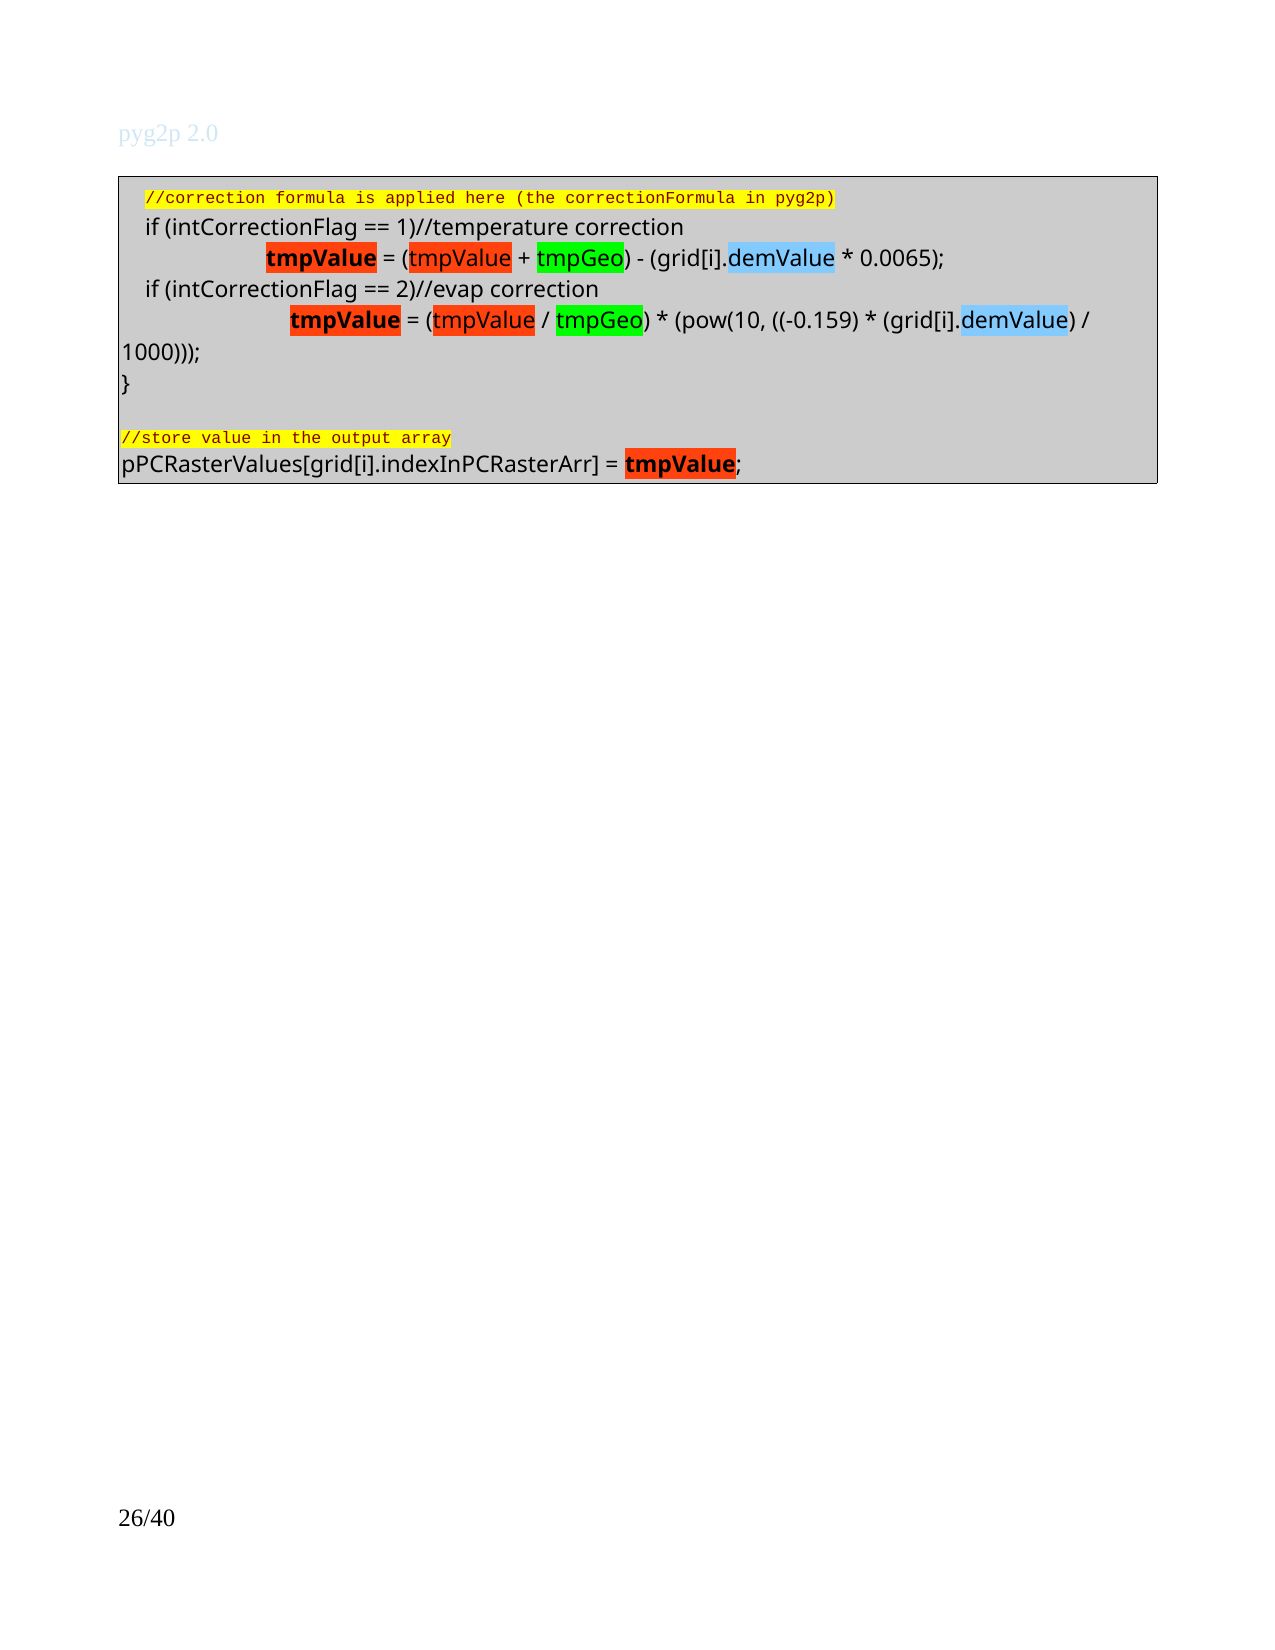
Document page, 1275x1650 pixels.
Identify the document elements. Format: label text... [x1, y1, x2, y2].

text } //store value in the output array [119, 364, 1157, 445]
text pPCRasterValues[grid[i].indexInPCRasterArr] = tmpValue; [119, 445, 1157, 483]
text tmpValue = (tmpValue + tmpGeo) - (grid[i].demValue * 0.0065); [119, 239, 1157, 270]
text //correction formula is applied here (the correctionFormula in pyg2p) if (intCorrectionFlag == 1)//temperature correction [119, 177, 1157, 239]
text if (intCorrectionFlag == 2)//evap correction [119, 270, 1157, 301]
text tmpValue = (tmpValue / tmpGeo) * (pow(10, ((-0.159) * (grid[i].demValue) / 1000))); [119, 301, 1157, 364]
